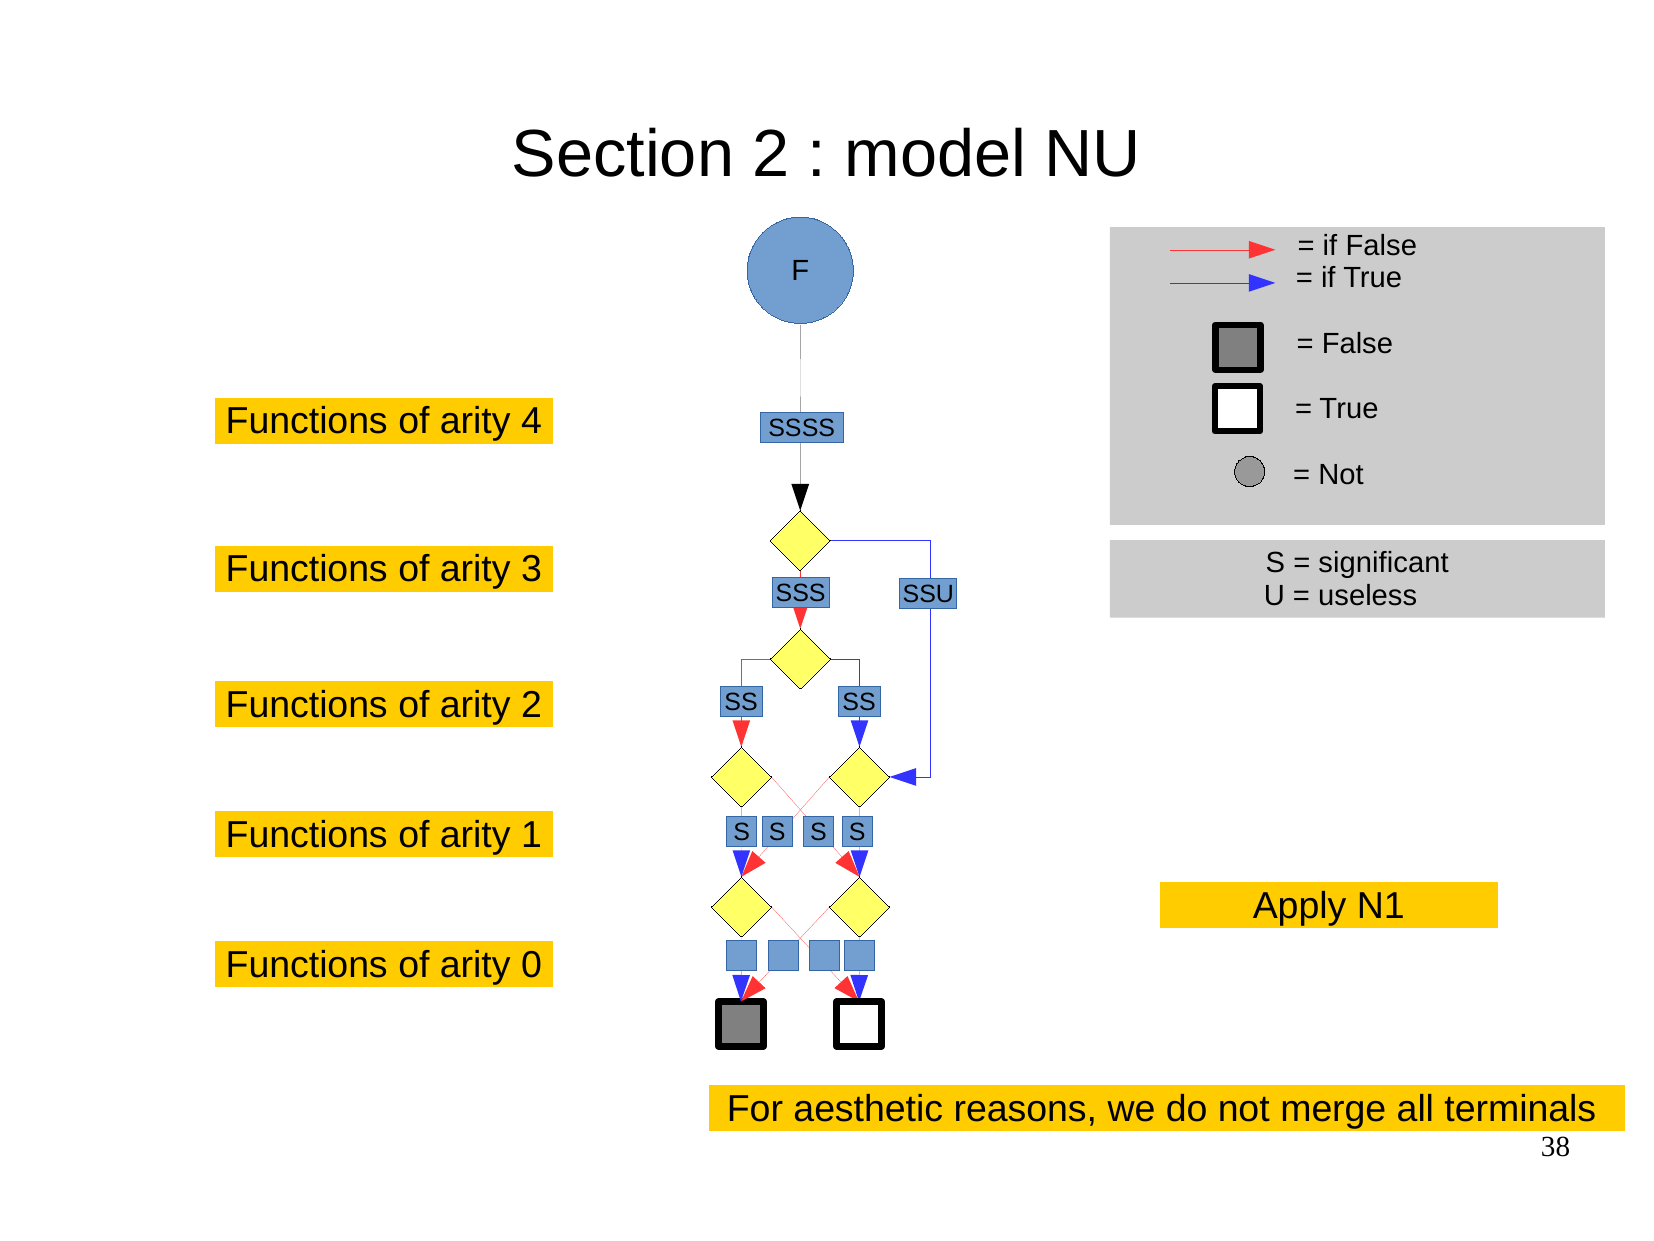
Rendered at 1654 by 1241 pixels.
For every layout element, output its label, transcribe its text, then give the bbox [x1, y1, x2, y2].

text_box Functions of arity 1 [215, 811, 553, 857]
text_box S [803, 816, 834, 847]
text_box [770, 628, 831, 689]
text_box Functions of arity 4 [215, 398, 553, 444]
title Section 2 : model NU [82, 49, 1571, 257]
text_box [1215, 386, 1261, 432]
text_box [768, 940, 799, 971]
text_box S [762, 816, 793, 847]
text_box S = significant U = useless [1109, 540, 1605, 618]
text_box [711, 746, 772, 807]
text_box [770, 510, 831, 571]
text_box S [726, 816, 757, 847]
text_box [829, 746, 890, 807]
text_box [1215, 324, 1261, 370]
text_box S [842, 816, 873, 847]
text_box [1234, 456, 1265, 487]
text_box SS [838, 686, 881, 717]
text_box [829, 876, 890, 937]
text_box [711, 876, 772, 937]
text_box Apply N1 [1160, 882, 1498, 928]
text_box SSSS [760, 412, 844, 443]
text_box [718, 1001, 764, 1047]
text_box = if False = if True = False = True = Not [1109, 227, 1605, 525]
text_box [809, 940, 840, 971]
text_box [726, 940, 757, 971]
text_box For aesthetic reasons, we do not merge all terminals [709, 1085, 1625, 1131]
text_box Functions of arity 2 [215, 681, 553, 727]
text_box Functions of arity 3 [215, 546, 553, 592]
text_box SS [720, 686, 763, 717]
text_box SSS [772, 577, 830, 608]
text_box [836, 1001, 882, 1047]
text_box SSU [899, 578, 957, 609]
text_box Functions of arity 0 [215, 941, 553, 987]
text_box F [747, 257, 854, 324]
text_box [844, 940, 875, 971]
